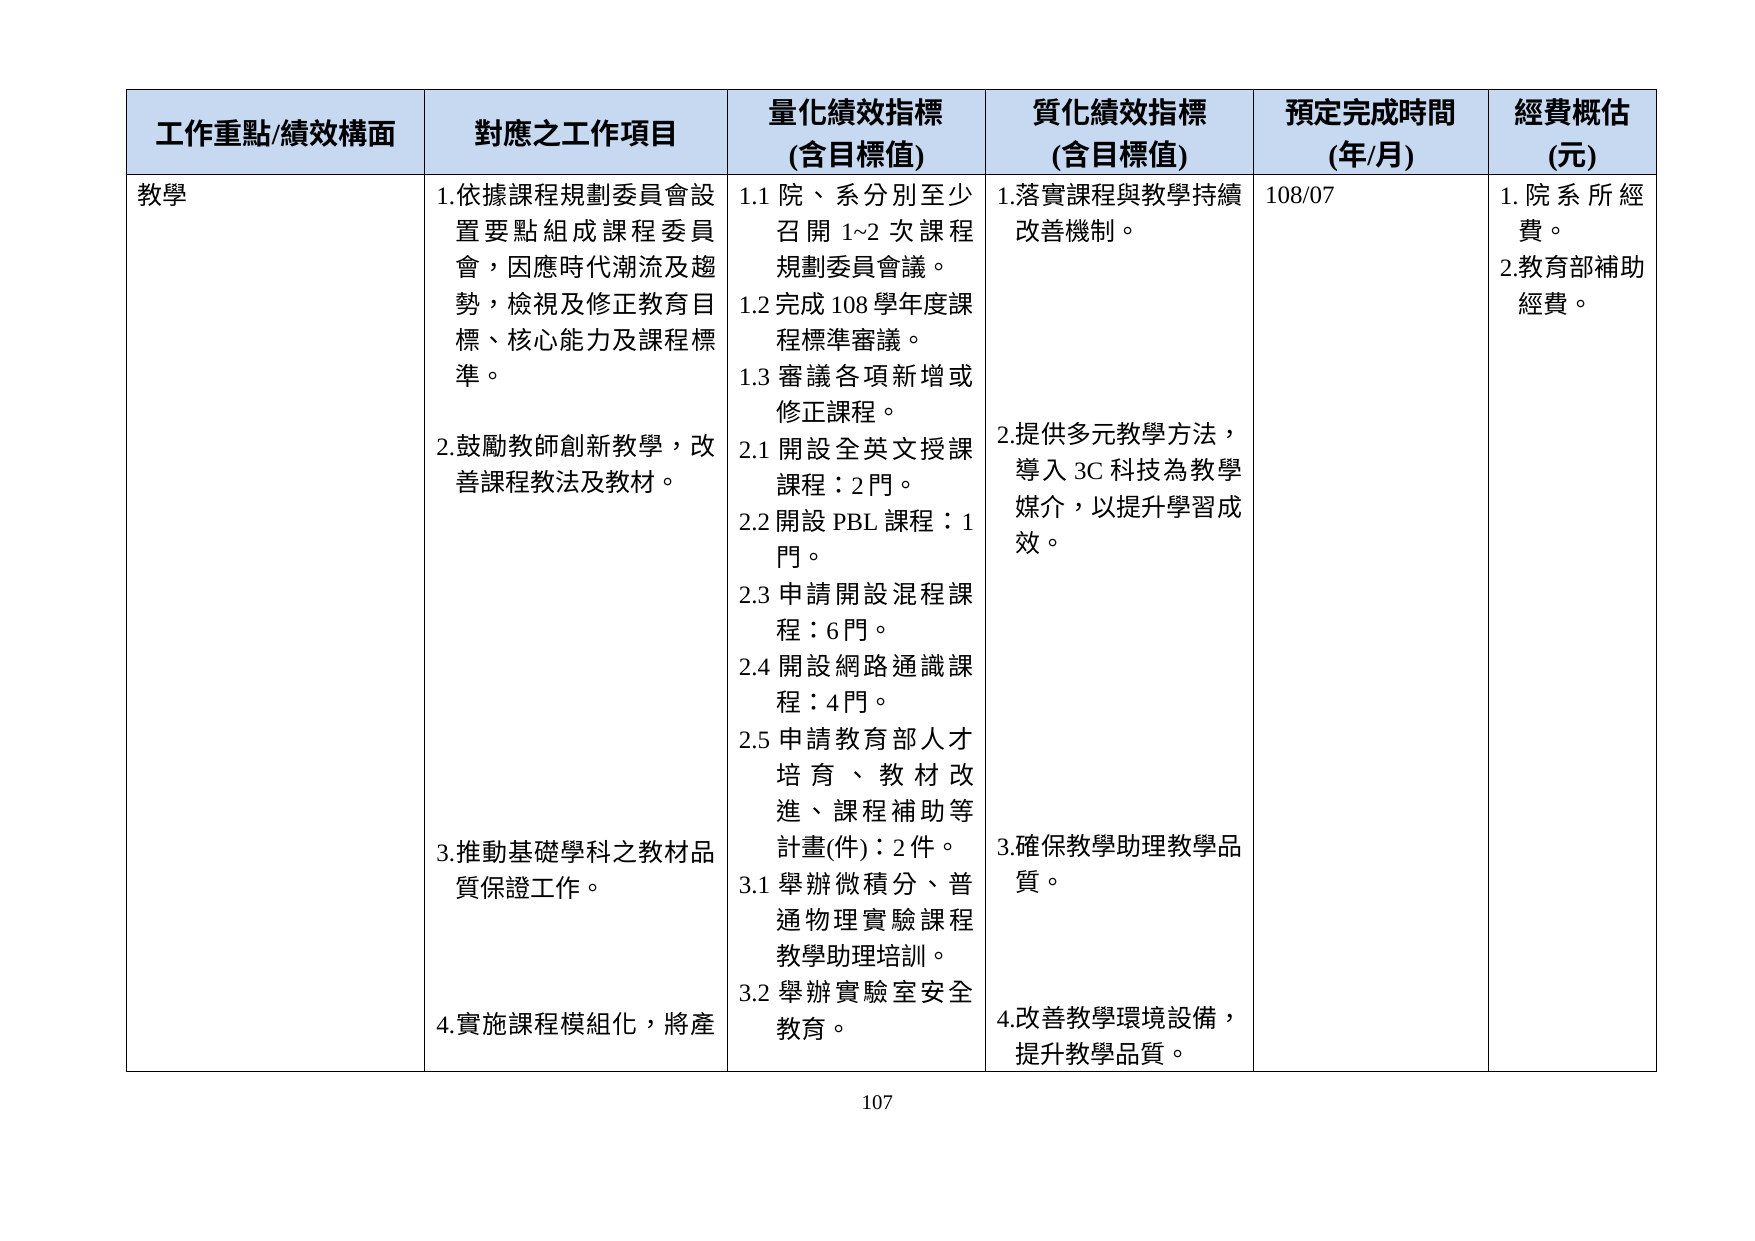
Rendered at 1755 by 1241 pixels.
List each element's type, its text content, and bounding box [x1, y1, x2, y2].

table_cell 1.落實課程與教學持續改善機制。 2.提供多元教學方法，導入3C科技為教學媒介，以提升學習成效。 3.確保教學助理教學品質。 4.改善教學環境設備，提升教學品質。 [986, 175, 1253, 1071]
table_cell 1.院系所經費。 2.教育部補助經費。 [1489, 175, 1656, 1071]
table_header 預定完成時間 (年/月) [1254, 90, 1488, 174]
table_cell 教學 [127, 175, 424, 1071]
table_header 量化績效指標 (含目標值) [728, 90, 985, 174]
table_cell 108/07 [1254, 175, 1488, 1071]
table_header 對應之工作項目 [425, 90, 727, 174]
table_header 經費概估 (元) [1489, 90, 1656, 174]
table_cell 1.1院、系分別至少召開1~2次課程規劃委員會議。 1.2完成108學年度課程標準審議。 1.3審議各項新增或修正課程。 2.1開設全英文授課課程：2門。 2.2開設PBL課程：1門。 2.3申請開設混程課程：6門。 2.4開設網路通識課程：4門。 2.5申請教育部人才培育、教材改進、課程補助等計畫(件)：2件。 3.1舉辦微積分、普通物理實驗課程教學助理培訓。 3.2舉辦實驗室安全教育。 [728, 175, 985, 1071]
table_header 質化績效指標 (含目標值) [986, 90, 1253, 174]
table_header 工作重點/績效構面 [127, 90, 424, 174]
table_cell 1.依據課程規劃委員會設置要點組成課程委員會，因應時代潮流及趨勢，檢視及修正教育目標、核心能力及課程標準。 2.鼓勵教師創新教學，改善課程教法及教材。 3.推動基礎學科之教材品質保證工作。 4.實施課程模組化，將產 [425, 175, 727, 1071]
